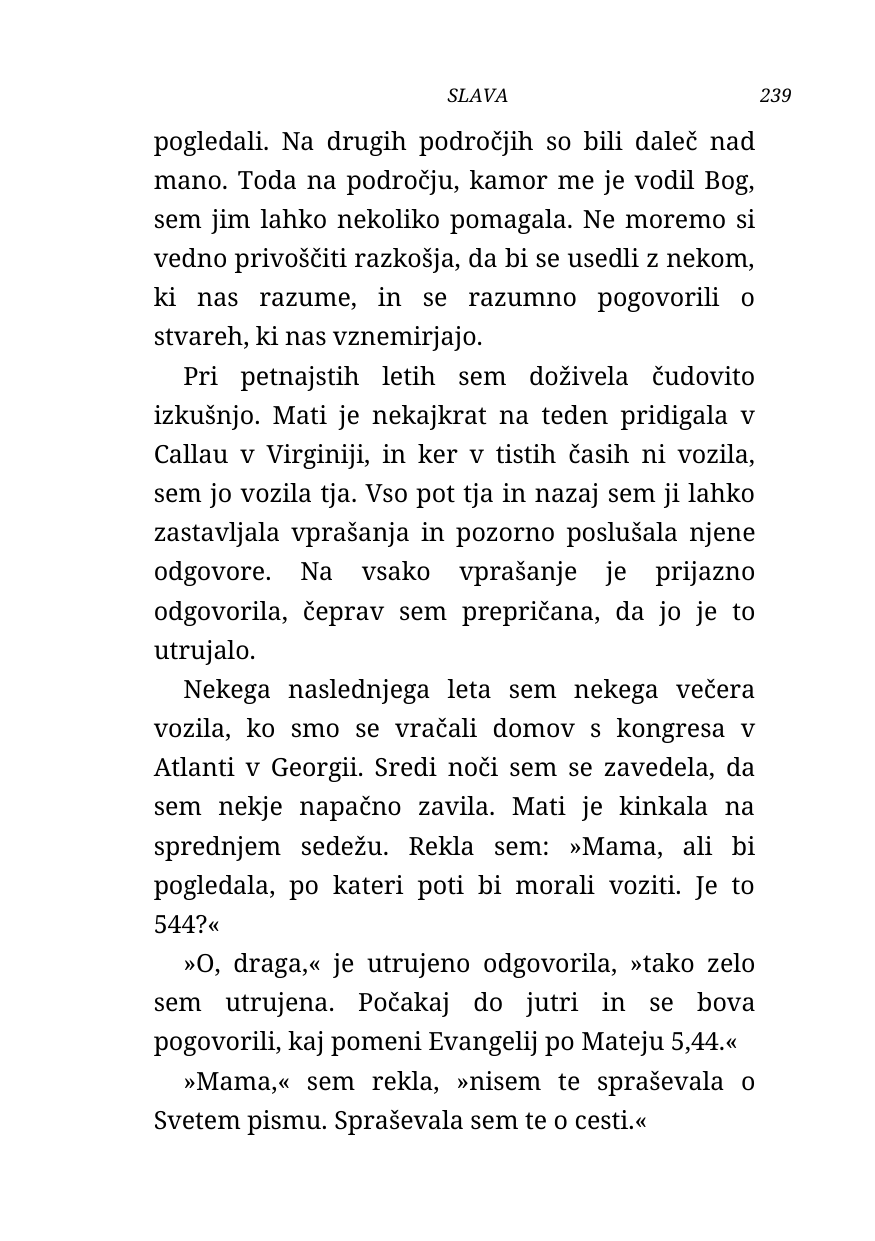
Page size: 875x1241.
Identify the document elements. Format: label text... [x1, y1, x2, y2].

text Nekega naslednjega leta sem nekega večera vozila, ko smo se vračali domov s kongresa v Atlanti v Georgii. Sredi noči sem se zavedela, da sem nekje napačno zavila. Mati je kinkala na sprednjem sedežu. Rekla sem: »Mama, ali bi pogledala, po kateri poti bi morali voziti. Je to 544?« [153, 672, 756, 941]
text Pri petnajstih letih sem doživela čudovito izkušnjo. Mati je nekajkrat na teden pridigala v Callau v Virginiji, in ker v tistih časih ni vozila, sem jo vozila tja. Vso pot tja in nazaj sem ji lahko zastavljala vprašanja in pozorno poslušala njene odgovore. Na vsako vprašanje je prijazno odgovorila, čeprav sem prepričana, da jo je to utrujalo. [153, 358, 756, 666]
text »O, draga,« je utrujeno odgovorila, »tako zelo sem utrujena. Počakaj do jutri in se bova pogovorili, kaj pomeni Evangelij po Mateju 5,44.« [153, 946, 756, 1058]
text »Mama,« sem rekla, »nisem te spraševala o Svetem pismu. Spraševala sem te o cesti.« [153, 1063, 756, 1136]
text pogledali. Na drugih področjih so bili daleč nad mano. Toda na področju, kamor me je vodil Bog, sem jim lahko nekoliko pomagala. Ne moremo si vedno privoščiti razkošja, da bi se usedli z nekom, ki nas razume, in se razumno pogovorili o stvareh, ki nas vznemirjajo. [153, 123, 756, 353]
